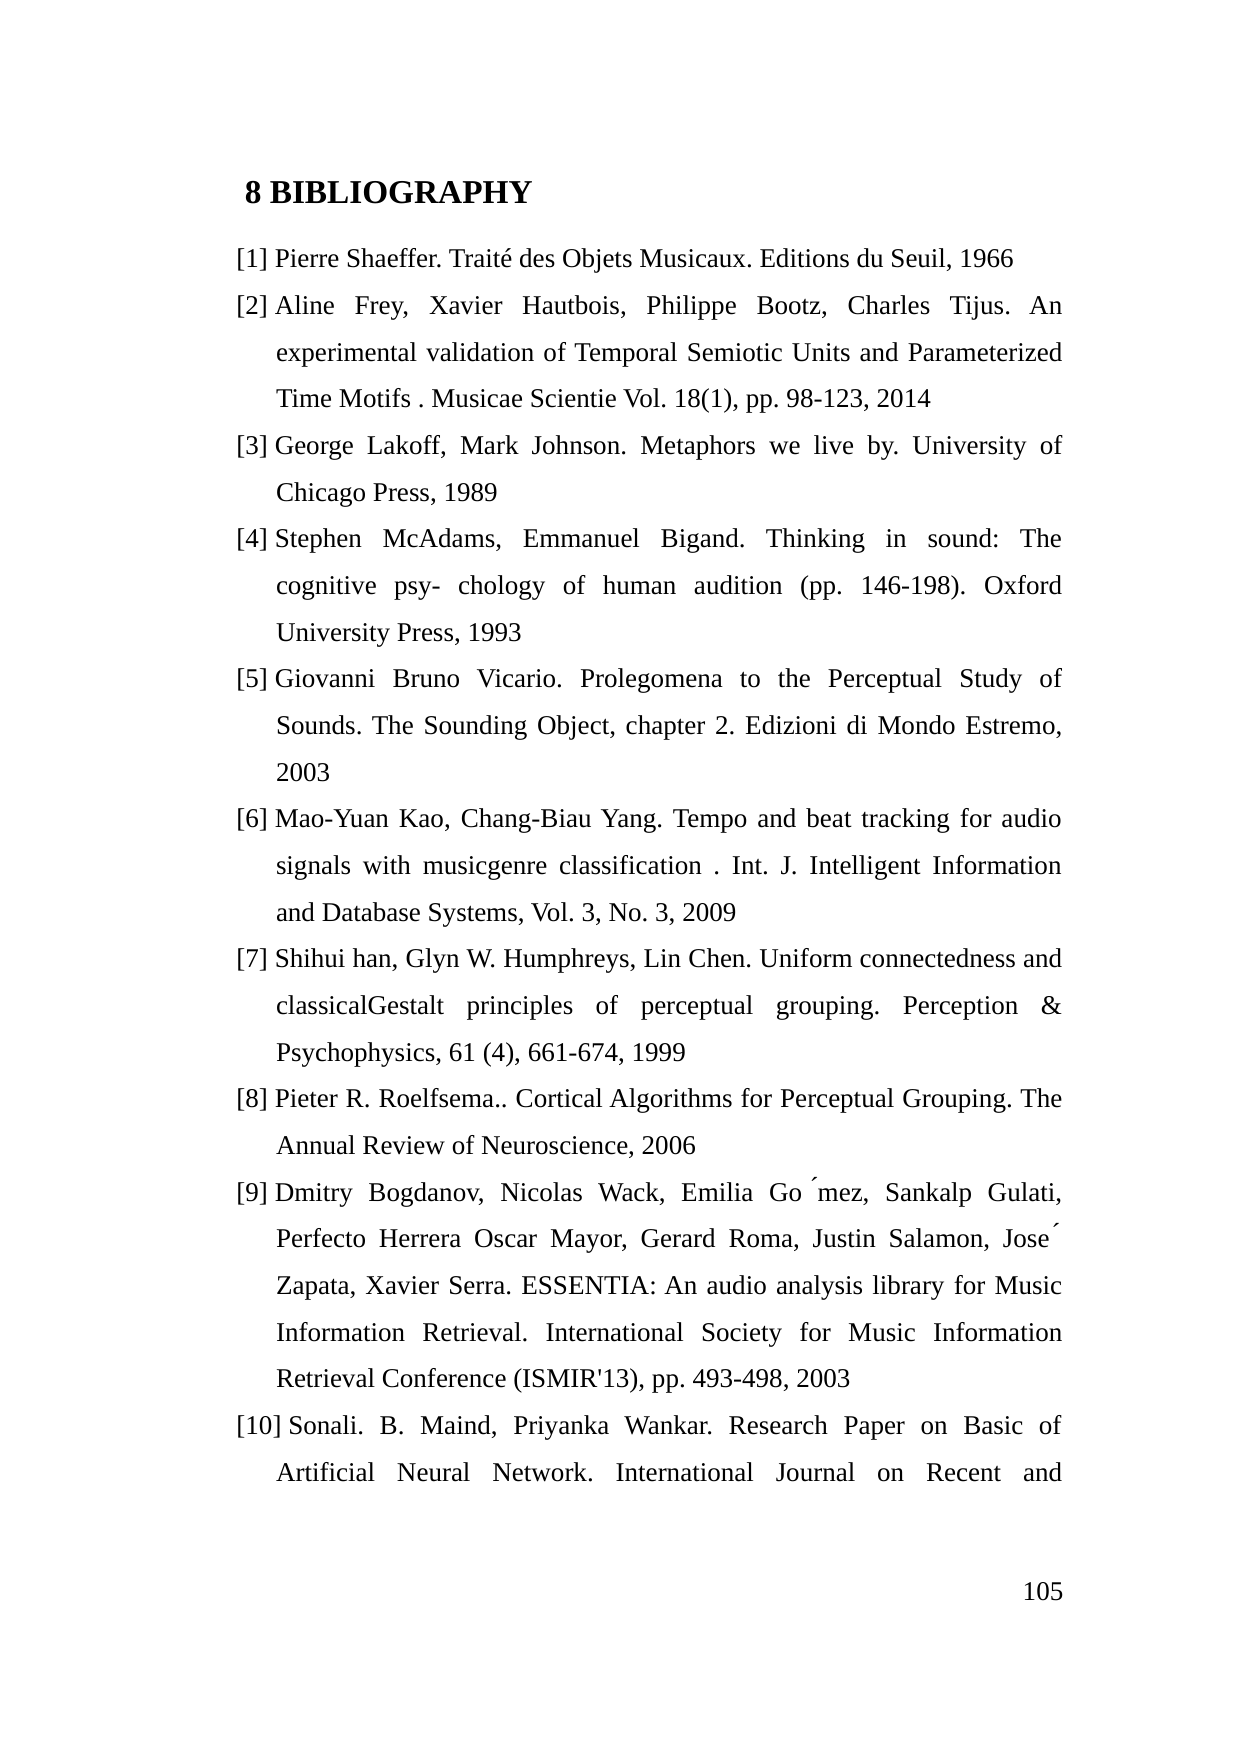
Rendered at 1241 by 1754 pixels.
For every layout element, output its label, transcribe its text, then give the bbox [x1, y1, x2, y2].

list Pierre Shaeffer. Traité des Objets Musicaux. Editions du Seuil, 1966 [236, 243, 1063, 274]
list Aline Frey, Xavier Hautbois, Philippe Bootz, Charles Tijus. An experimental validation of Temporal Semiotic Units and Parameterized Time Motifs . Musicae Scientie Vol. 18(1), pp. 98-123, 2014 [236, 289, 1063, 414]
subtitle 8 BIBLIOGRAPHY [236, 173, 1063, 211]
list Stephen McAdams, Emmanuel Bigand. Thinking in sound: The cognitive psy- chology of human audition (pp. 146-198). Oxford University Press, 1993 [236, 523, 1063, 647]
list George Lakoff, Mark Johnson. Metaphors we live by. University of Chicago Press, 1989 [236, 429, 1063, 507]
list Pieter R. Roelfsema.. Cortical Algorithms for Perceptual Grouping. The Annual Review of Neuroscience, 2006 [236, 1083, 1063, 1160]
list Shihui han, Glyn W. Humphreys, Lin Chen. Uniform connectedness and classicalGestalt principles of perceptual grouping. Perception & Psychophysics, 61 (4), 661-674, 1999 [236, 943, 1063, 1067]
list Mao-Yuan Kao, Chang-Biau Yang. Tempo and beat tracking for audio signals with musicgenre classification . Int. J. Intelligent Information and Database Systems, Vol. 3, No. 3, 2009 [236, 803, 1063, 927]
list Dmitry Bogdanov, Nicolas Wack, Emilia Go ́mez, Sankalp Gulati, Perfecto Herrera Oscar Mayor, Gerard Roma, Justin Salamon, Jose ́ Zapata, Xavier Serra. ESSENTIA: An audio analysis library for Music Information Retrieval. International Society for Music Information Retrieval Conference (ISMIR'13), pp. 493-498, 2003 [236, 1176, 1063, 1394]
list Giovanni Bruno Vicario. Prolegomena to the Perceptual Study of Sounds. The Sounding Object, chapter 2. Edizioni di Mondo Estremo, 2003 [236, 663, 1063, 787]
list Sonali. B. Maind, Priyanka Wankar. Research Paper on Basic of Artificial Neural Network. International Journal on Recent and [236, 1409, 1063, 1487]
